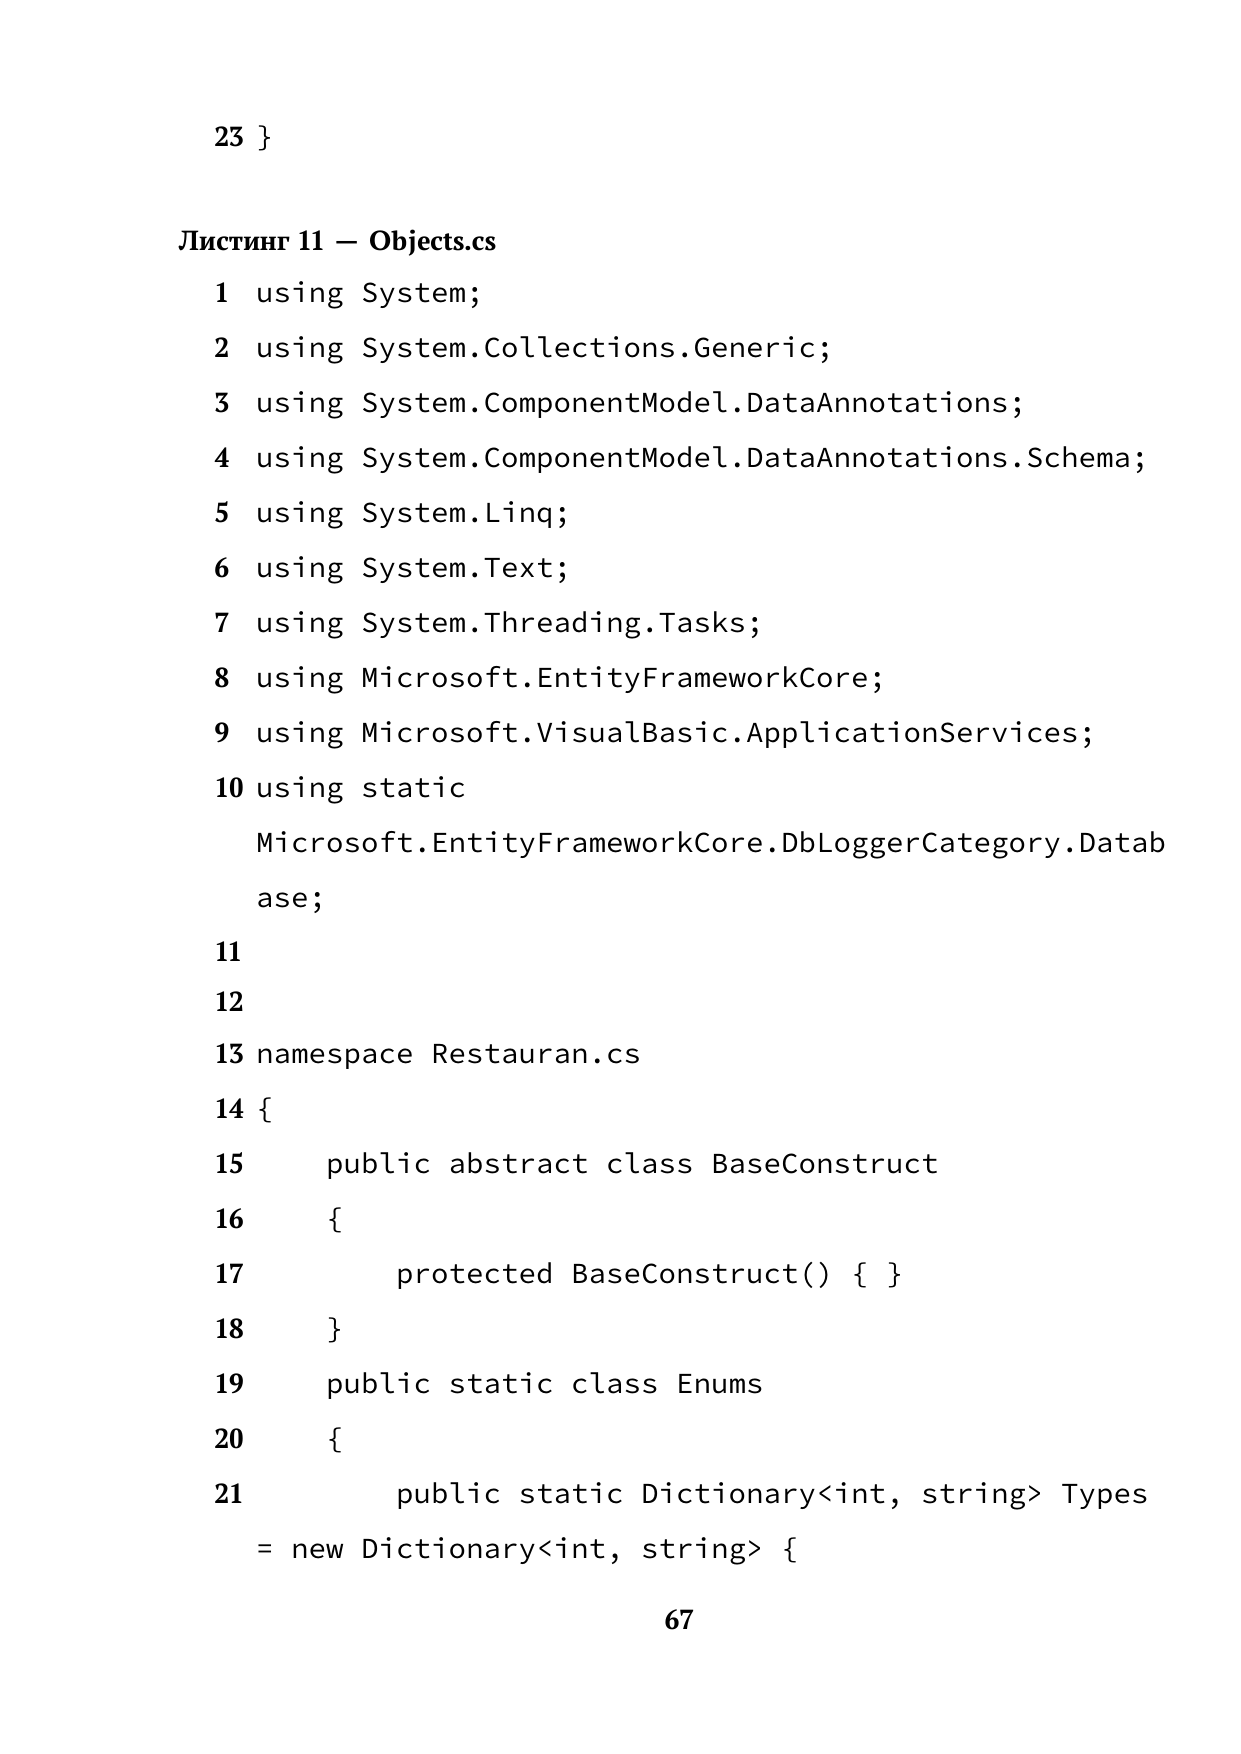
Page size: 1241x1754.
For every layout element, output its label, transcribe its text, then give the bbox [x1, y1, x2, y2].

list using System.Threading.Tasks; [214, 604, 1181, 640]
list using static Microsoft.EntityFrameworkCore.DbLoggerCategory.Database; [214, 769, 1181, 915]
list public static Dictionary<int, string> Types = new Dictionary<int, string> { [214, 1474, 1181, 1566]
list using System.Collections.Generic; [214, 329, 1181, 365]
list { [214, 1419, 1181, 1456]
list using System; [214, 274, 1181, 310]
list using System.ComponentModel.DataAnnotations; [214, 384, 1181, 420]
list } [214, 1309, 1181, 1346]
list public abstract class BaseConstruct [214, 1144, 1181, 1181]
list using Microsoft.VisualBasic.ApplicationServices; [214, 714, 1181, 750]
list using System.Text; [214, 549, 1181, 585]
list } [214, 118, 1181, 155]
list { [214, 1199, 1181, 1236]
list using Microsoft.EntityFrameworkCore; [214, 659, 1181, 695]
list using System.Linq; [214, 494, 1181, 530]
list using System.ComponentModel.DataAnnotations.Schema; [214, 439, 1181, 475]
list { [214, 1089, 1181, 1126]
text Листинг 11 — Objects.cs [177, 223, 1181, 257]
list public static class Enums [214, 1364, 1181, 1401]
list protected BaseConstruct() { } [214, 1254, 1181, 1291]
list namespace Restauran.cs [214, 1034, 1181, 1071]
